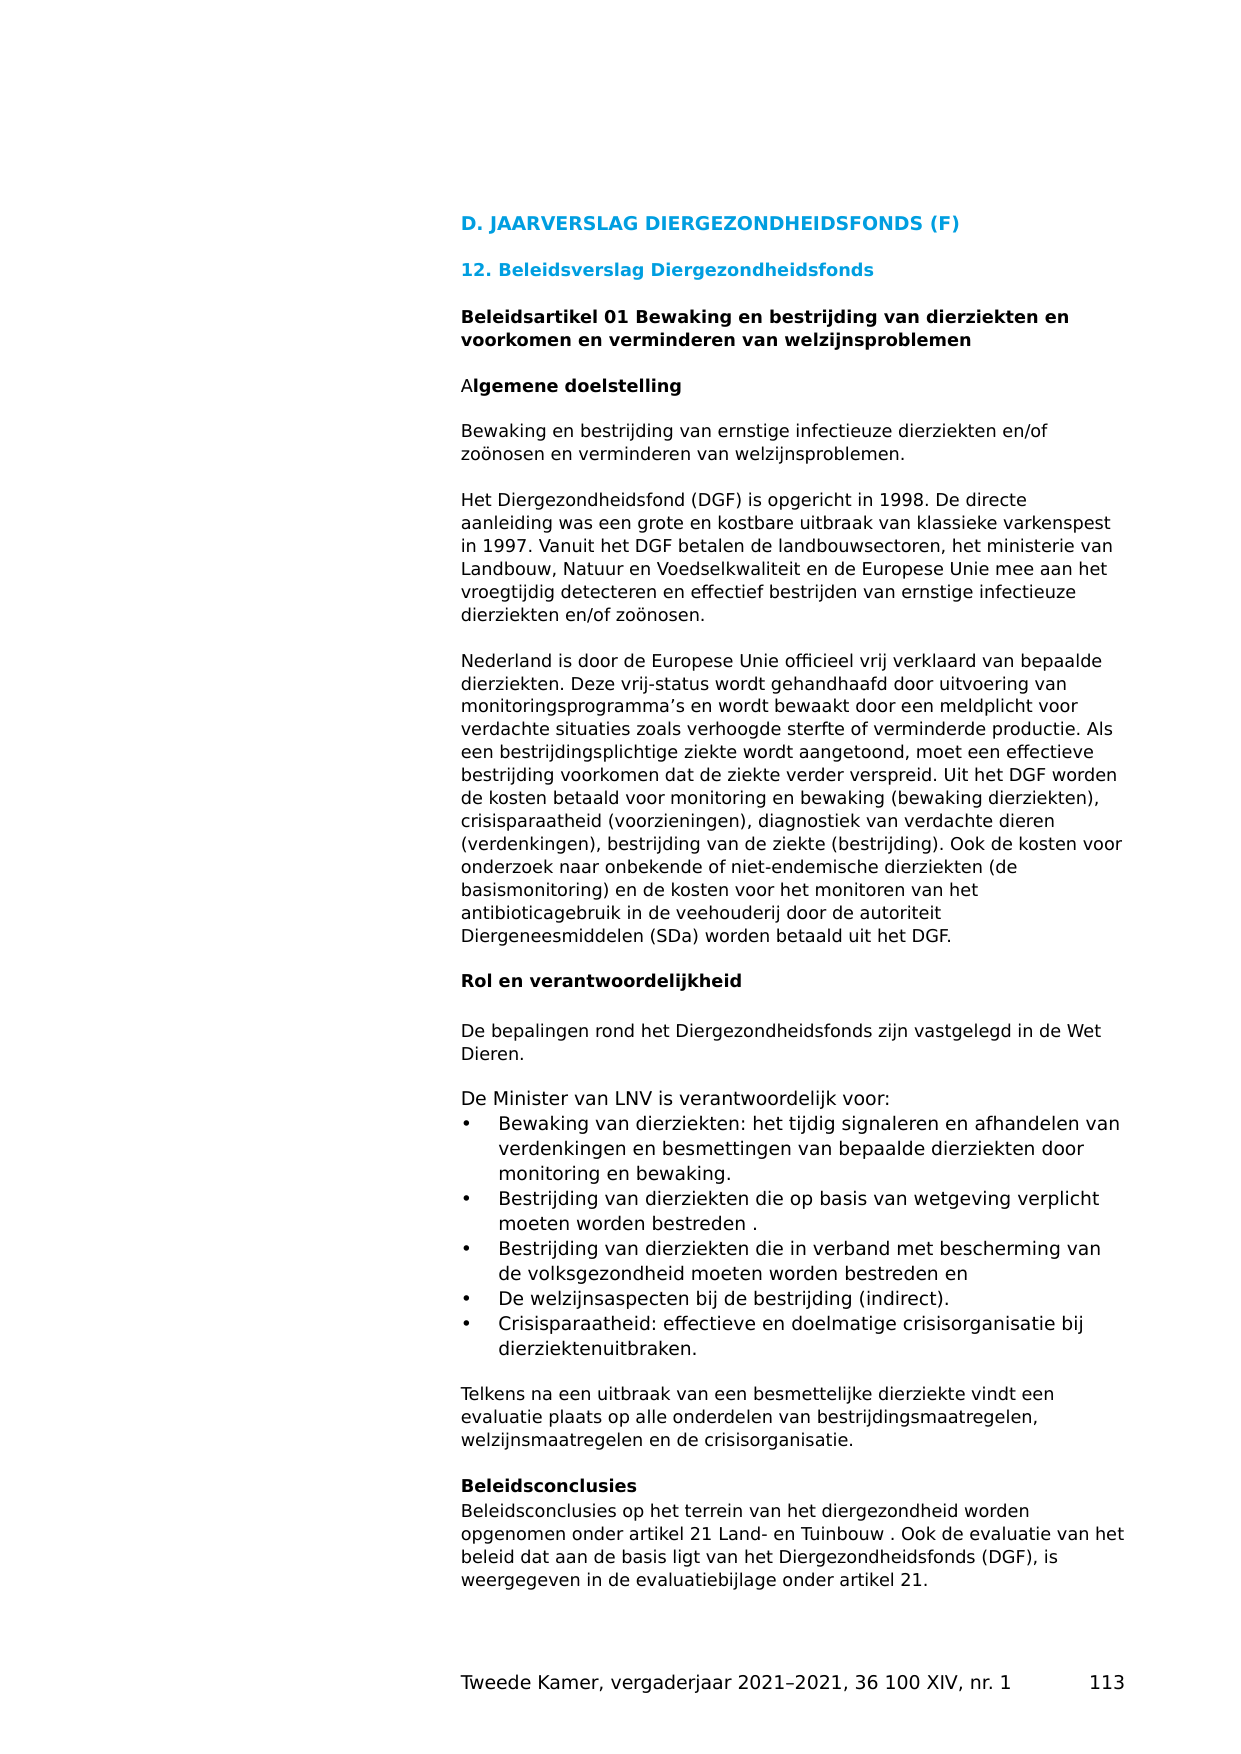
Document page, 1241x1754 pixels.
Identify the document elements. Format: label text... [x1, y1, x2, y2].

text Het Diergezondheidsfond (DGF) is opgericht in 1998. De directe aanleiding was een grote en kostbare uitbraak van klassieke varkenspest in 1997. Vanuit het DGF betalen de landbouwsectoren, het ministerie van Landbouw, Natuur en Voedselkwaliteit en de Europese Unie mee aan het vroegtijdig detecteren en effectief bestrijden van ernstige infectieuze dierziekten en/of zoönosen. [461, 488, 1125, 626]
text Telkens na een uitbraak van een besmettelijke dierziekte vindt een evaluatie plaats op alle onderdelen van bestrijdingsmaatregelen, welzijnsmaatregelen en de crisisorganisatie. [461, 1382, 1125, 1451]
text De Minister van LNV is verantwoordelijk voor: [461, 1088, 1125, 1110]
list Crisisparaatheid: effectieve en doelmatige crisisorganisatie bij dierziektenuitbraken. [461, 1310, 1125, 1360]
text Bewaking en bestrijding van ernstige infectieuze dierziekten en/of zoönosen en verminderen van welzijnsproblemen. [461, 419, 1125, 465]
list Bewaking van dierziekten: het tijdig signaleren en afhandelen van verdenkingen en besmettingen van bepaalde dierziekten door monitoring en bewaking. [461, 1110, 1125, 1185]
text Beleidsconclusies [461, 1474, 1125, 1497]
text Beleidsartikel 01 Bewaking en bestrijding van dierziekten en voorkomen en verminderen van welzijnsproblemen [461, 305, 1125, 351]
title 12. Beleidsverslag Diergezondheidsfonds [461, 258, 1125, 281]
text De bepalingen rond het Diergezondheidsfonds zijn vastgelegd in de Wet Dieren. [461, 1019, 1125, 1065]
text Rol en verantwoordelijkheid [461, 969, 1125, 992]
text Algemene doelstelling [461, 374, 1125, 397]
text Nederland is door de Europese Unie officieel vrij verklaard van bepaalde dierziekten. Deze vrij-status wordt gehandhaafd door uitvoering van monitoringsprogramma’s en wordt bewaakt door een meldplicht voor verdachte situaties zoals verhoogde sterfte of verminderde productie. Als een bestrijdingsplichtige ziekte wordt aangetoond, moet een effectieve bestrijding voorkomen dat de ziekte verder verspreid. Uit het DGF worden de kosten betaald voor monitoring en bewaking (bewaking dierziekten), crisisparaatheid (voorzieningen), diagnostiek van verdachte dieren (verdenkingen), bestrijding van de ziekte (bestrijding). Ook de kosten voor onderzoek naar onbekende of niet-endemische dierziekten (de basismonitoring) en de kosten voor het monitoren van het antibioticagebruik in de veehouderij door de autoriteit Diergeneesmiddelen (SDa) worden betaald uit het DGF. [461, 649, 1125, 947]
text Beleidsconclusies op het terrein van het diergezondheid worden opgenomen onder artikel 21 Land- en Tuinbouw . Ook de evaluatie van het beleid dat aan de basis ligt van het Diergezondheidsfonds (DGF), is weergegeven in de evaluatiebijlage onder artikel 21. [461, 1499, 1125, 1591]
list De welzijnsaspecten bij de bestrijding (indirect). [461, 1285, 1125, 1310]
title D. Jaarverslag Diergezondheidsfonds (F) [461, 213, 1125, 235]
list Bestrijding van dierziekten die op basis van wetgeving verplicht moeten worden bestreden . [461, 1185, 1125, 1235]
list Bestrijding van dierziekten die in verband met bescherming van de volksgezondheid moeten worden bestreden en [461, 1235, 1125, 1285]
